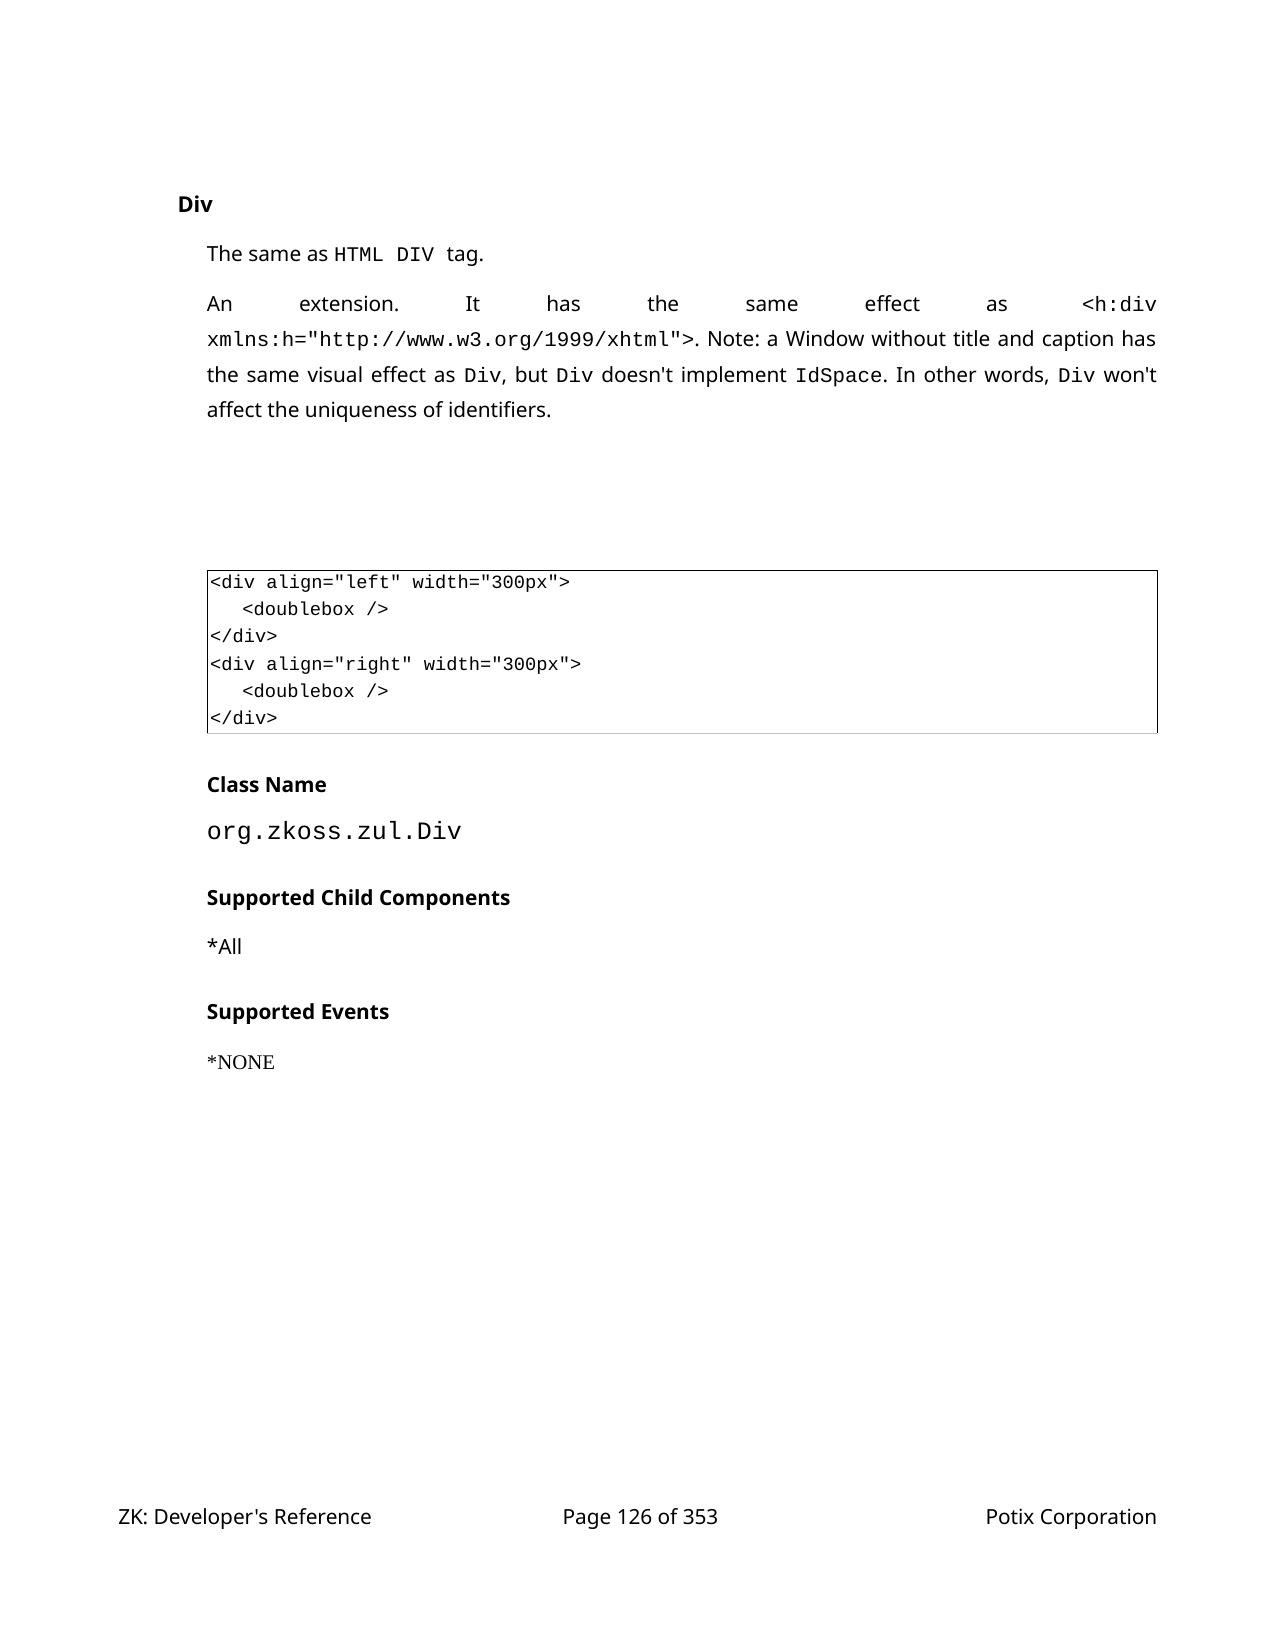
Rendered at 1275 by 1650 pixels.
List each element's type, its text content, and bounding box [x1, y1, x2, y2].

subtitle Supported Events [207, 997, 1157, 1026]
subtitle Class Name [207, 770, 1157, 798]
text </div> [208, 706, 1157, 733]
text *NONE [207, 1051, 1157, 1073]
text The same as HTML DIV tag. [207, 239, 1157, 268]
subtitle Supported Child Components [207, 883, 1157, 912]
text <div align="left" width="300px"> [208, 571, 1157, 594]
text <doublebox /> [208, 597, 1157, 621]
text <div align="right" width="300px"> [208, 651, 1157, 676]
text An extension. It has the same effect as <h:div xmlns:h="http://www.w3.org/1999/xhtml">. Note: a Window without title and caption has the same visual effect as Div, but Div doesn't implement IdSpace. In other words, Div won't affect the uniqueness of identifiers. [207, 289, 1157, 423]
text <doublebox /> [208, 679, 1157, 703]
subtitle Div [177, 189, 1157, 219]
text *All [207, 932, 1157, 961]
text org.zkoss.zul.Div [207, 819, 1157, 847]
text </div> [208, 624, 1157, 648]
